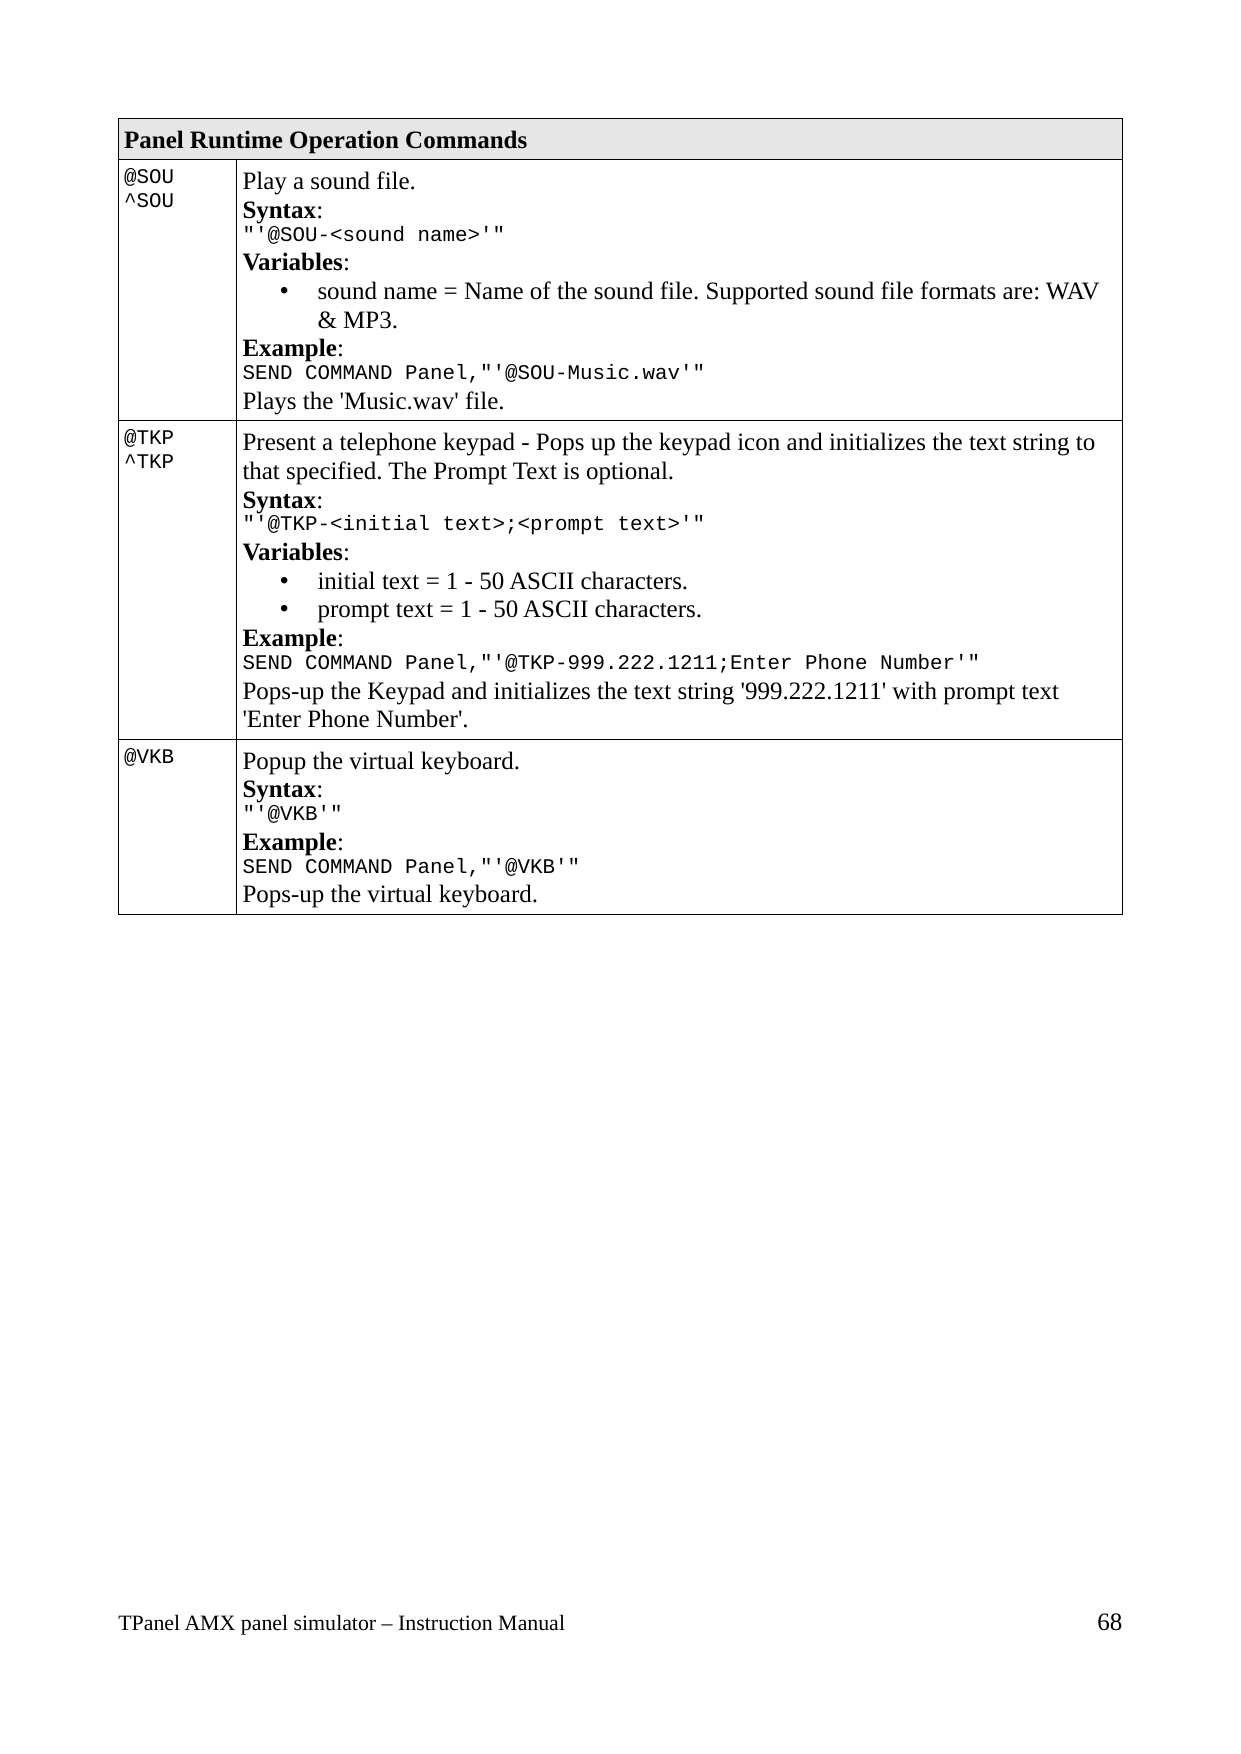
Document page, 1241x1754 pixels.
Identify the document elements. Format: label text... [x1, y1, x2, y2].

table_cell Popup the virtual keyboard. Syntax: "'@VKB'" Example: SEND COMMAND Panel,"'@VKB'" Pops-up the virtual keyboard. [237, 740, 1122, 914]
table_cell @TKP ^TKP [119, 421, 236, 739]
table_cell @SOU ^SOU [119, 160, 236, 420]
table_cell Present a telephone keypad - Pops up the keypad icon and initializes the text string to that specified. The Prompt Text is optional. Syntax: "'@TKP-<initial text>;<prompt text>'" Variables: initial text = 1 - 50 ASCII characters. prompt text = 1 - 50 ASCII characters. Example: SEND COMMAND Panel,"'@TKP-999.222.1211;Enter Phone Number'" Pops-up the Keypad and initializes the text string '999.222.1211' with prompt text 'Enter Phone Number'. [237, 421, 1122, 739]
table_cell @VKB [119, 740, 236, 914]
table_cell Play a sound file. Syntax: "'@SOU-<sound name>'" Variables: sound name = Name of the sound file. Supported sound file formats are: WAV & MP3. Example: SEND COMMAND Panel,"'@SOU-Music.wav'" Plays the 'Music.wav' file. [237, 160, 1122, 420]
table_header Panel Runtime Operation Commands [119, 119, 1122, 159]
